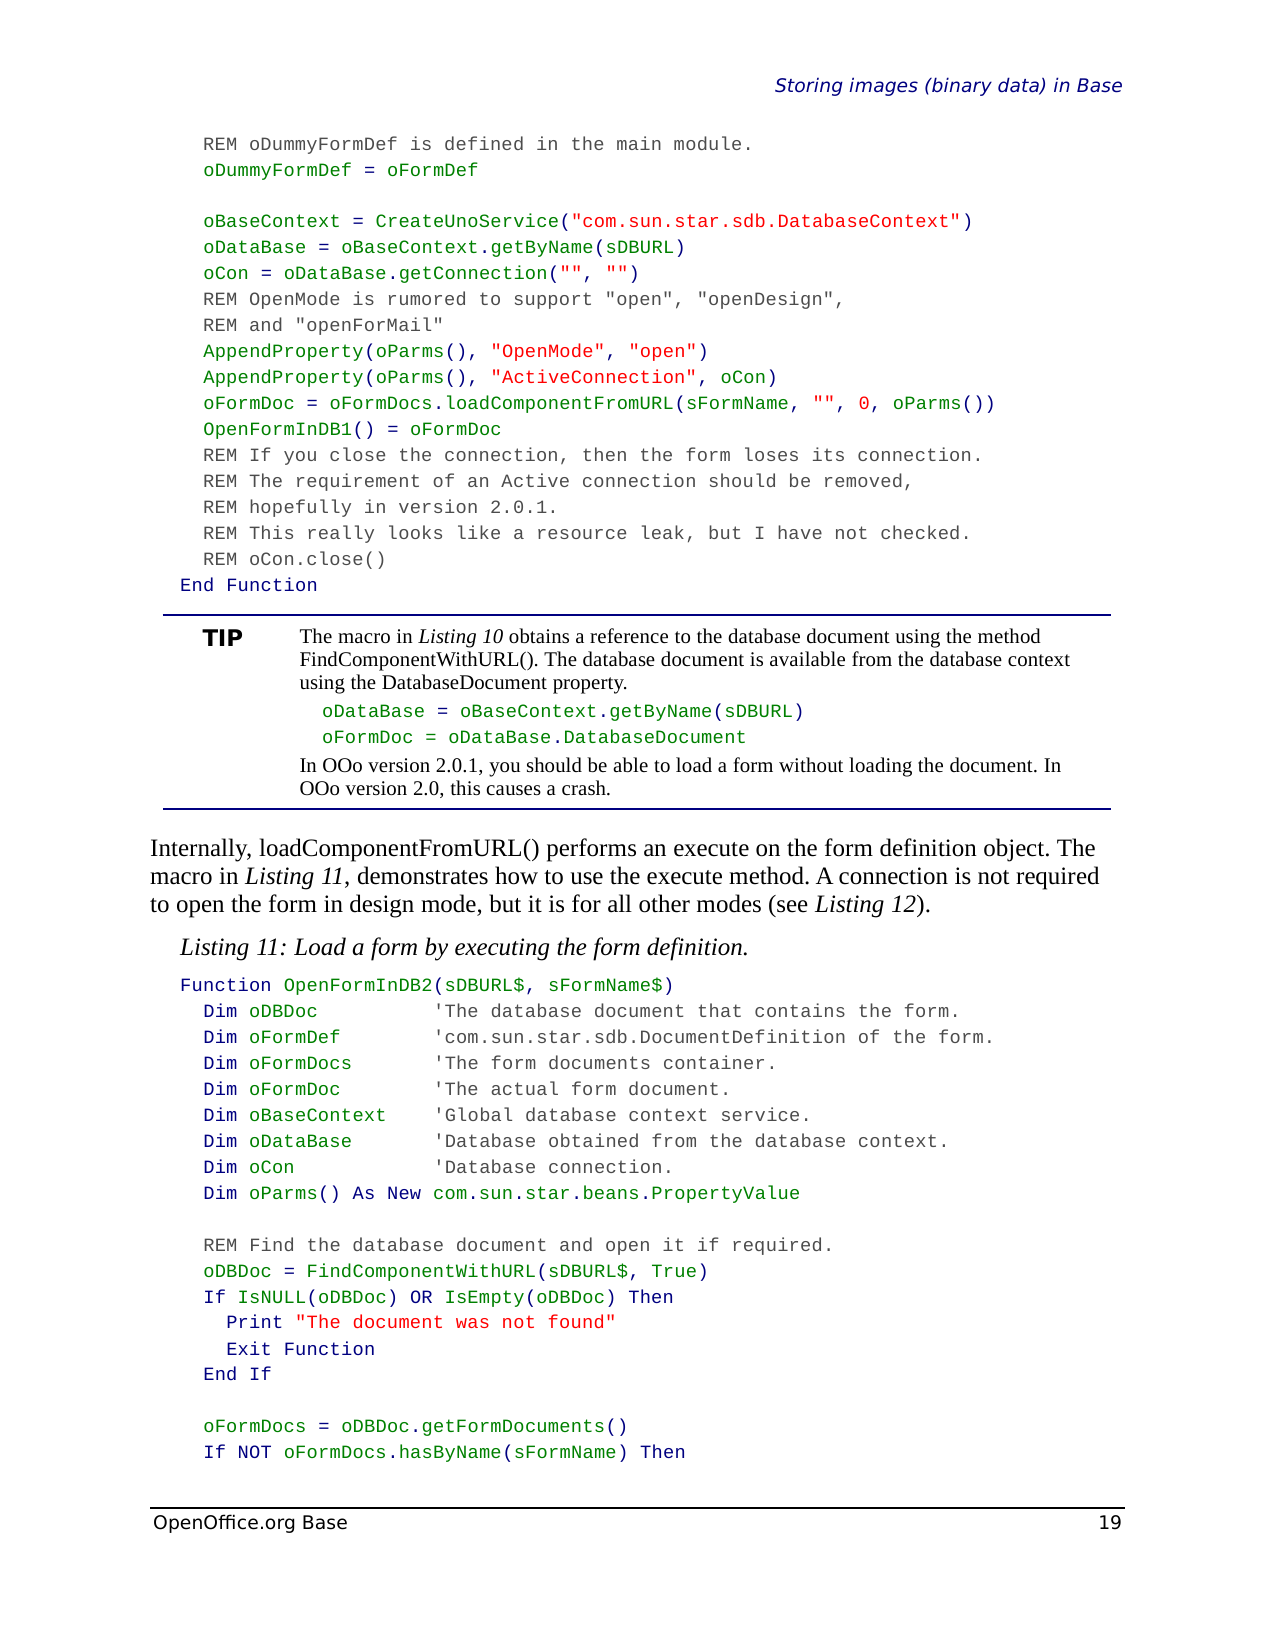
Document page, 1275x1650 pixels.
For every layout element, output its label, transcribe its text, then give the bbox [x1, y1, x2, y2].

text oBaseContext = CreateUnoService("com.sun.star.sdb.DatabaseContext") [180, 212, 1125, 233]
text REM OpenMode is rumored to support "open", "openDesign", [180, 289, 1125, 311]
text If NOT oFormDocs.hasByName(sFormName) Then [180, 1443, 1125, 1464]
text oFormDoc = oFormDocs.loadComponentFromURL(sFormName, "", 0, oParms()) [180, 393, 1125, 415]
text End If [180, 1365, 1125, 1386]
text Dim oCon 'Database connection. [180, 1157, 1125, 1179]
text oDummyFormDef = oFormDef [180, 160, 1125, 181]
text REM If you close the connection, then the form loses its connection. [180, 445, 1125, 467]
text Exit Function [180, 1339, 1125, 1360]
text oDataBase = oBaseContext.getByName(sDBURL) [180, 238, 1125, 259]
text Dim oBaseContext 'Global database context service. [180, 1105, 1125, 1127]
text Print "The document was not found" [180, 1313, 1125, 1334]
text OpenFormInDB1() = oFormDoc [180, 419, 1125, 441]
text oDBDoc = FindComponentWithURL(sDBURL$, True) [180, 1261, 1125, 1282]
text Function OpenFormInDB2(sDBURL$, sFormName$) [180, 976, 1125, 997]
text Dim oParms() As New com.sun.star.beans.PropertyValue [180, 1183, 1125, 1205]
text REM and "openForMail" [180, 316, 1125, 337]
text REM oDummyFormDef is defined in the main module. [180, 134, 1125, 155]
text REM hopefully in version 2.0.1. [180, 497, 1125, 518]
text oCon = oDataBase.getConnection("", "") [180, 264, 1125, 285]
text REM Find the database document and open it if required. [180, 1235, 1125, 1257]
table_header The macro in Listing 10 obtains a reference to the database document using the method FindComponentWithURL(). The database document is available from the database context using the DatabaseDocument property. oDataBase = oBaseContext.getByName(sDBURL) oFormDoc = oDataBase.DatabaseDocument In OOo version 2.0.1, you should be able to load a form without loading the document. In OOo version 2.0, this causes a crash. [283, 616, 1111, 808]
text AppendProperty(oParms(), "OpenMode", "open") [180, 341, 1125, 363]
text AppendProperty(oParms(), "ActiveConnection", oCon) [180, 367, 1125, 389]
text Dim oFormDocs 'The form documents container. [180, 1053, 1125, 1075]
text Dim oDBDoc 'The database document that contains the form. [180, 1002, 1125, 1023]
text oFormDocs = oDBDoc.getFormDocuments() [180, 1417, 1125, 1438]
text If IsNULL(oDBDoc) OR IsEmpty(oDBDoc) Then [180, 1287, 1125, 1308]
text Dim oFormDoc 'The actual form document. [180, 1079, 1125, 1101]
text REM oCon.close() [180, 549, 1125, 570]
text Dim oFormDef 'com.sun.star.sdb.DocumentDefinition of the form. [180, 1028, 1125, 1049]
text End Function [180, 575, 1125, 596]
list Listing 11: Load a form by executing the form definition. [180, 933, 1125, 961]
text Internally, loadComponentFromURL() performs an execute on the form definition object. The macro in Listing 11, demonstrates how to use the execute method. A connection is not required to open the form in design mode, but it is for all other modes (see Listing 12). [150, 834, 1125, 918]
text Dim oDataBase 'Database obtained from the database context. [180, 1131, 1125, 1153]
text REM The requirement of an Active connection should be removed, [180, 471, 1125, 493]
text REM This really looks like a resource leak, but I have not checked. [180, 523, 1125, 544]
table_header TIP [163, 616, 283, 808]
